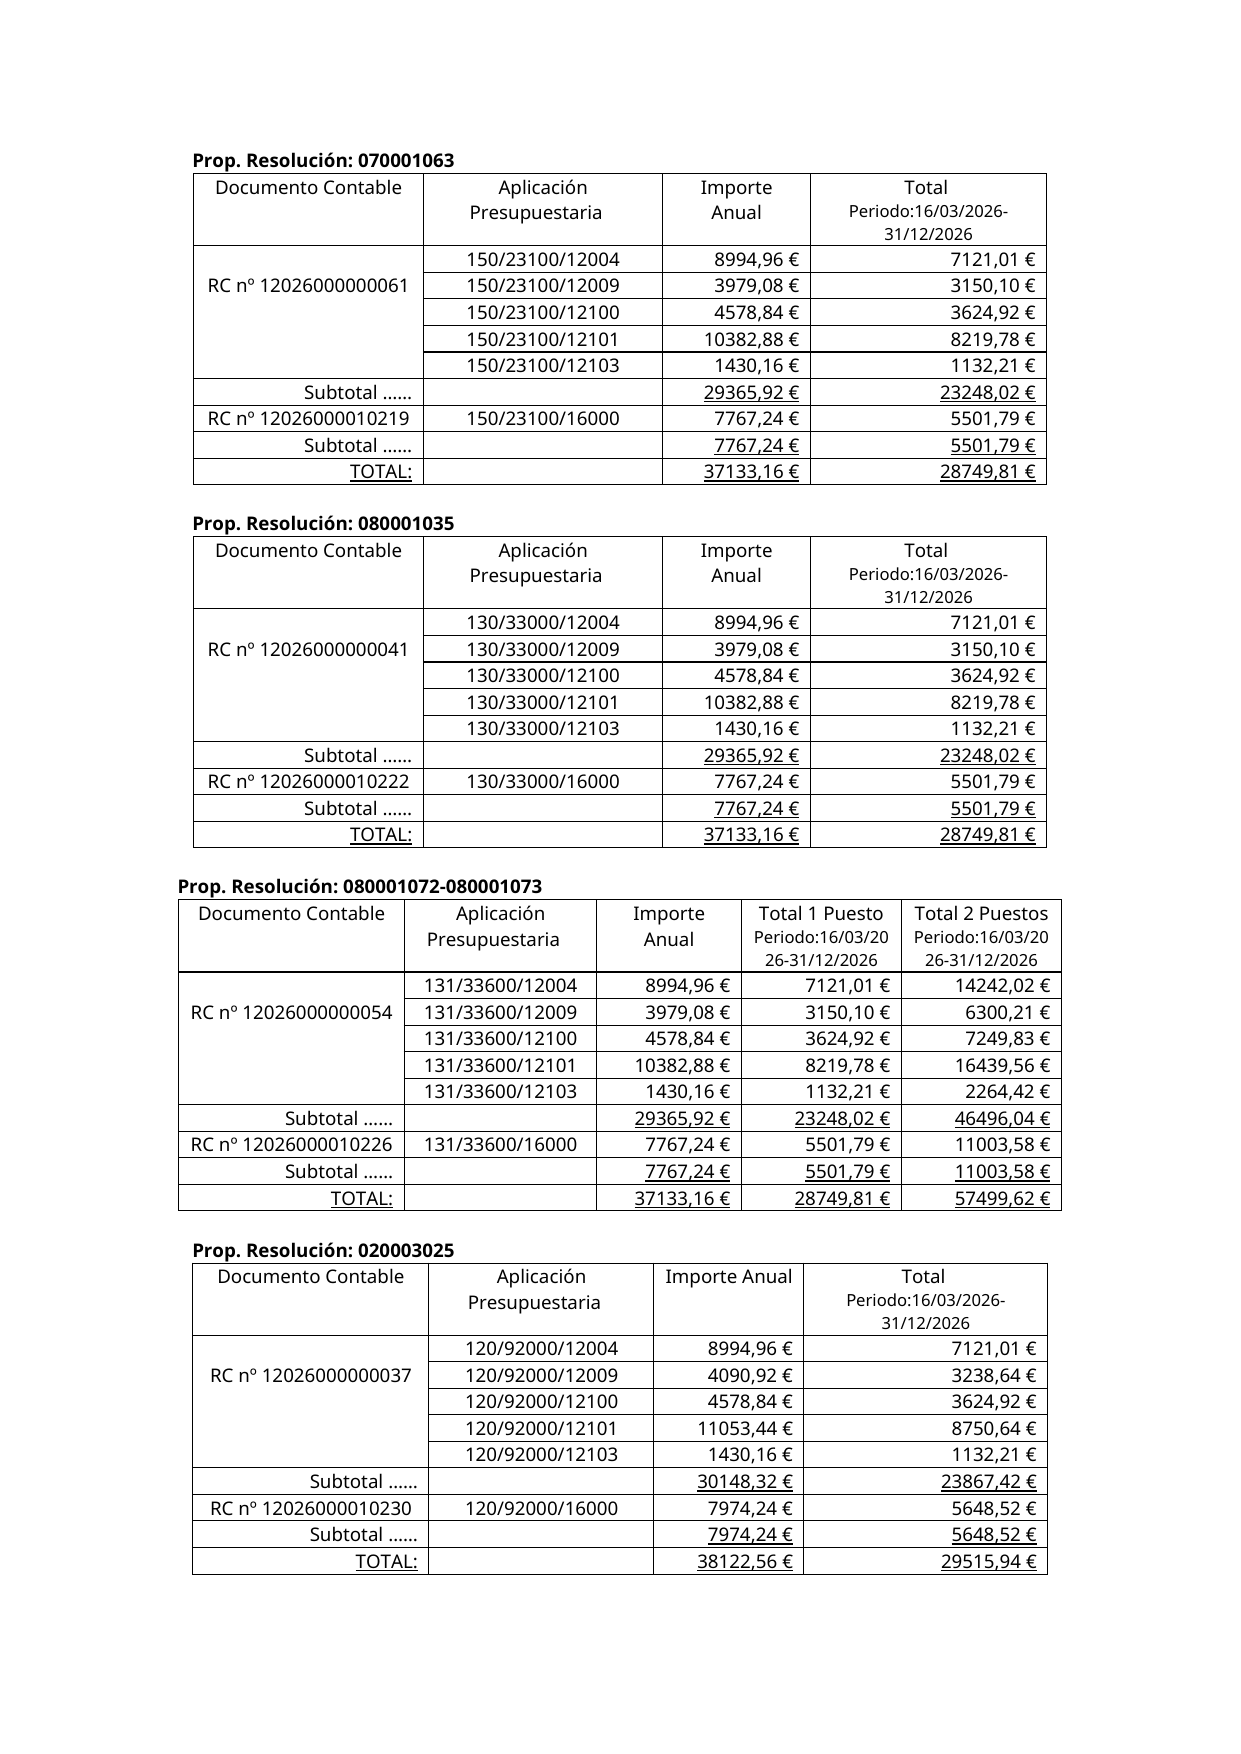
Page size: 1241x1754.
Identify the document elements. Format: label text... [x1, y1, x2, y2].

table_cell 1430,16 € [597, 1079, 741, 1104]
table_cell 7767,24 € [597, 1132, 741, 1157]
table_cell 3150,10 € [811, 636, 1046, 661]
table_header Total Periodo:16/03/2026-31/12/2026 [804, 1264, 1047, 1334]
table_cell 29365,92 € [663, 379, 810, 404]
table_header Aplicación Presupuestaria [429, 1264, 653, 1334]
table_cell [194, 661, 423, 688]
table_header Importe Anual [654, 1264, 803, 1334]
table_header Importe Anual [663, 537, 810, 608]
table_cell 23248,02 € [811, 379, 1046, 404]
table_cell 7121,01 € [811, 246, 1046, 272]
table_cell 1132,21 € [811, 716, 1046, 741]
table_cell 4578,84 € [597, 1026, 741, 1051]
table_cell 120/92000/12101 [429, 1415, 653, 1441]
table_cell 5501,79 € [811, 406, 1046, 431]
table_cell Subtotal …… [194, 379, 423, 404]
table_cell [429, 1548, 653, 1573]
table_cell [405, 1105, 596, 1131]
table_cell 150/23100/12004 [424, 246, 662, 272]
table_cell 5501,79 € [742, 1132, 901, 1157]
table_cell 37133,16 € [597, 1185, 741, 1210]
table_cell 3150,10 € [742, 999, 901, 1024]
table_cell [424, 795, 662, 821]
table_cell 11003,58 € [902, 1158, 1061, 1184]
table_cell RC nº 12026000000054 [179, 998, 404, 1024]
table_header Documento Contable [193, 1264, 428, 1334]
table_cell [194, 298, 423, 325]
table_cell 8994,96 € [663, 609, 810, 635]
table_cell 5501,79 € [811, 432, 1046, 458]
table_cell [429, 1521, 653, 1547]
table_cell 10382,88 € [663, 689, 810, 714]
table_cell [179, 1025, 404, 1051]
table_cell 7767,24 € [597, 1158, 741, 1184]
table_cell 8994,96 € [663, 246, 810, 272]
table_cell 23867,42 € [804, 1468, 1047, 1494]
table_cell 150/23100/16000 [424, 406, 662, 431]
table_cell 28749,81 € [811, 822, 1046, 847]
table_cell 130/33000/12004 [424, 609, 662, 635]
table_cell [194, 246, 423, 272]
table_cell 10382,88 € [597, 1052, 741, 1078]
table_cell 8994,96 € [654, 1336, 803, 1361]
table_cell 2264,42 € [902, 1079, 1061, 1104]
table_cell 120/92000/12004 [429, 1336, 653, 1361]
table_cell 11003,58 € [902, 1132, 1061, 1157]
table_cell 120/92000/12103 [429, 1442, 653, 1467]
table_cell 3624,92 € [811, 663, 1046, 688]
table_cell TOTAL: [179, 1185, 404, 1210]
table_cell [405, 1158, 596, 1184]
table_cell TOTAL: [194, 459, 423, 484]
table_cell 3979,08 € [663, 636, 810, 661]
table_cell 8994,96 € [597, 973, 741, 998]
table_header Documento Contable [194, 537, 423, 608]
table_cell 1132,21 € [811, 353, 1046, 378]
table_cell [424, 822, 662, 847]
table_cell [424, 459, 662, 484]
table_cell 7249,83 € [902, 1026, 1061, 1051]
table_cell 130/33000/12100 [424, 663, 662, 688]
table_cell 150/23100/12100 [424, 299, 662, 325]
table_cell RC nº 12026000000041 [194, 635, 423, 661]
table_cell [193, 1441, 428, 1467]
table_cell 3979,08 € [663, 273, 810, 298]
table_cell 1430,16 € [663, 353, 810, 378]
table_cell 150/23100/12009 [424, 273, 662, 298]
table_cell 131/33600/12101 [405, 1052, 596, 1078]
table_cell 8219,78 € [811, 326, 1046, 351]
table_cell 130/33000/12101 [424, 689, 662, 714]
table_cell 7767,24 € [663, 432, 810, 458]
table_cell 30148,32 € [654, 1468, 803, 1494]
table_header Total Periodo:16/03/2026-31/12/2026 [811, 174, 1046, 245]
table_cell [194, 609, 423, 635]
table_cell RC nº 12026000000061 [194, 272, 423, 298]
table_header Aplicación Presupuestaria [424, 537, 662, 608]
table_cell [179, 1078, 404, 1104]
table_cell 6300,21 € [902, 999, 1061, 1024]
table_cell 120/92000/12100 [429, 1389, 653, 1414]
table_cell 57499,62 € [902, 1185, 1061, 1210]
table_cell Subtotal …… [194, 432, 423, 458]
table_cell Subtotal …… [194, 795, 423, 821]
table_cell 4578,84 € [663, 663, 810, 688]
table_cell [429, 1468, 653, 1494]
table_cell 5501,79 € [742, 1158, 901, 1184]
table_cell 120/92000/12009 [429, 1362, 653, 1388]
table_cell 3624,92 € [742, 1026, 901, 1051]
table_cell 3979,08 € [597, 999, 741, 1024]
table_header Total 2 Puestos Periodo:16/03/2026-31/12/2026 [902, 900, 1061, 971]
table_cell 3624,92 € [811, 299, 1046, 325]
table_header Aplicación Presupuestaria [405, 900, 596, 971]
table_cell 1132,21 € [742, 1079, 901, 1104]
table_cell 8219,78 € [811, 689, 1046, 714]
table_cell 16439,56 € [902, 1052, 1061, 1078]
table_cell RC nº 12026000010226 [179, 1132, 404, 1157]
text Prop. Resolución: 070001063 [177, 148, 1063, 173]
table_cell [194, 351, 423, 378]
table_cell 7767,24 € [663, 406, 810, 431]
table_cell 131/33600/12004 [405, 973, 596, 998]
table_cell [179, 973, 404, 998]
table_cell Subtotal …… [179, 1105, 404, 1131]
table_cell [424, 379, 662, 404]
table_cell 3238,64 € [804, 1362, 1047, 1388]
table_header Aplicación Presupuestaria [424, 174, 662, 245]
text Prop. Resolución: 020003025 [177, 1237, 1063, 1262]
table_cell [424, 432, 662, 458]
table_cell 29365,92 € [597, 1105, 741, 1131]
table_cell 131/33600/12009 [405, 999, 596, 1024]
table_cell TOTAL: [193, 1548, 428, 1573]
table_cell 4090,92 € [654, 1362, 803, 1388]
table_cell 3150,10 € [811, 273, 1046, 298]
table_cell 130/33000/16000 [424, 769, 662, 794]
table_cell 29365,92 € [663, 742, 810, 768]
table_cell 14242,02 € [902, 973, 1061, 998]
table_cell 150/23100/12101 [424, 326, 662, 351]
table_cell RC nº 12026000010222 [194, 769, 423, 794]
table_cell [405, 1185, 596, 1210]
table_cell 4578,84 € [663, 299, 810, 325]
table_header Documento Contable [179, 900, 404, 971]
table_cell [194, 715, 423, 741]
table_cell 5648,52 € [804, 1521, 1047, 1547]
table_cell [193, 1388, 428, 1414]
table_cell 7121,01 € [811, 609, 1046, 635]
table_cell 7974,24 € [654, 1521, 803, 1547]
table_cell 29515,94 € [804, 1548, 1047, 1573]
table_cell 130/33000/12103 [424, 716, 662, 741]
table_cell [179, 1051, 404, 1078]
table_cell 5648,52 € [804, 1495, 1047, 1520]
table_cell 7767,24 € [663, 769, 810, 794]
table_cell 8219,78 € [742, 1052, 901, 1078]
table_cell RC nº 12026000000037 [193, 1361, 428, 1388]
table_cell 7121,01 € [742, 973, 901, 998]
table_cell 4578,84 € [654, 1389, 803, 1414]
table_cell [194, 688, 423, 714]
table_cell 37133,16 € [663, 822, 810, 847]
table_header Importe Anual [597, 900, 741, 971]
table_cell 1430,16 € [654, 1442, 803, 1467]
table_cell 23248,02 € [742, 1105, 901, 1131]
table_cell 150/23100/12103 [424, 353, 662, 378]
table_cell 5501,79 € [811, 769, 1046, 794]
table_cell TOTAL: [194, 822, 423, 847]
table_cell 8750,64 € [804, 1415, 1047, 1441]
table_cell Subtotal …… [193, 1521, 428, 1547]
table_cell 28749,81 € [742, 1185, 901, 1210]
table_cell 23248,02 € [811, 742, 1046, 768]
table_header Total 1 Puesto Periodo:16/03/2026-31/12/2026 [742, 900, 901, 971]
table_cell RC nº 12026000010219 [194, 406, 423, 431]
table_cell 28749,81 € [811, 459, 1046, 484]
table_cell [193, 1414, 428, 1441]
table_cell Subtotal …… [194, 742, 423, 768]
table_cell 131/33600/16000 [405, 1132, 596, 1157]
table_header Importe Anual [663, 174, 810, 245]
table_cell 130/33000/12009 [424, 636, 662, 661]
table_cell Subtotal …… [193, 1468, 428, 1494]
table_cell RC nº 12026000010230 [193, 1495, 428, 1520]
table_cell 7974,24 € [654, 1495, 803, 1520]
table_cell 131/33600/12100 [405, 1026, 596, 1051]
table_cell [193, 1336, 428, 1361]
table_cell 120/92000/16000 [429, 1495, 653, 1520]
table_cell [194, 325, 423, 351]
table_cell 131/33600/12103 [405, 1079, 596, 1104]
table_cell 11053,44 € [654, 1415, 803, 1441]
table_cell 7767,24 € [663, 795, 810, 821]
table_header Documento Contable [194, 174, 423, 245]
table_cell 38122,56 € [654, 1548, 803, 1573]
table_cell 7121,01 € [804, 1336, 1047, 1361]
table_cell 5501,79 € [811, 795, 1046, 821]
table_cell 1132,21 € [804, 1442, 1047, 1467]
text Prop. Resolución: 080001035 [177, 511, 1063, 536]
table_cell 46496,04 € [902, 1105, 1061, 1131]
table_cell [424, 742, 662, 768]
table_cell 1430,16 € [663, 716, 810, 741]
table_cell Subtotal …… [179, 1158, 404, 1184]
table_header Total Periodo:16/03/2026-31/12/2026 [811, 537, 1046, 608]
table_cell 3624,92 € [804, 1389, 1047, 1414]
table_cell 10382,88 € [663, 326, 810, 351]
table_cell 37133,16 € [663, 459, 810, 484]
text Prop. Resolución: 080001072-080001073 [177, 874, 1063, 899]
